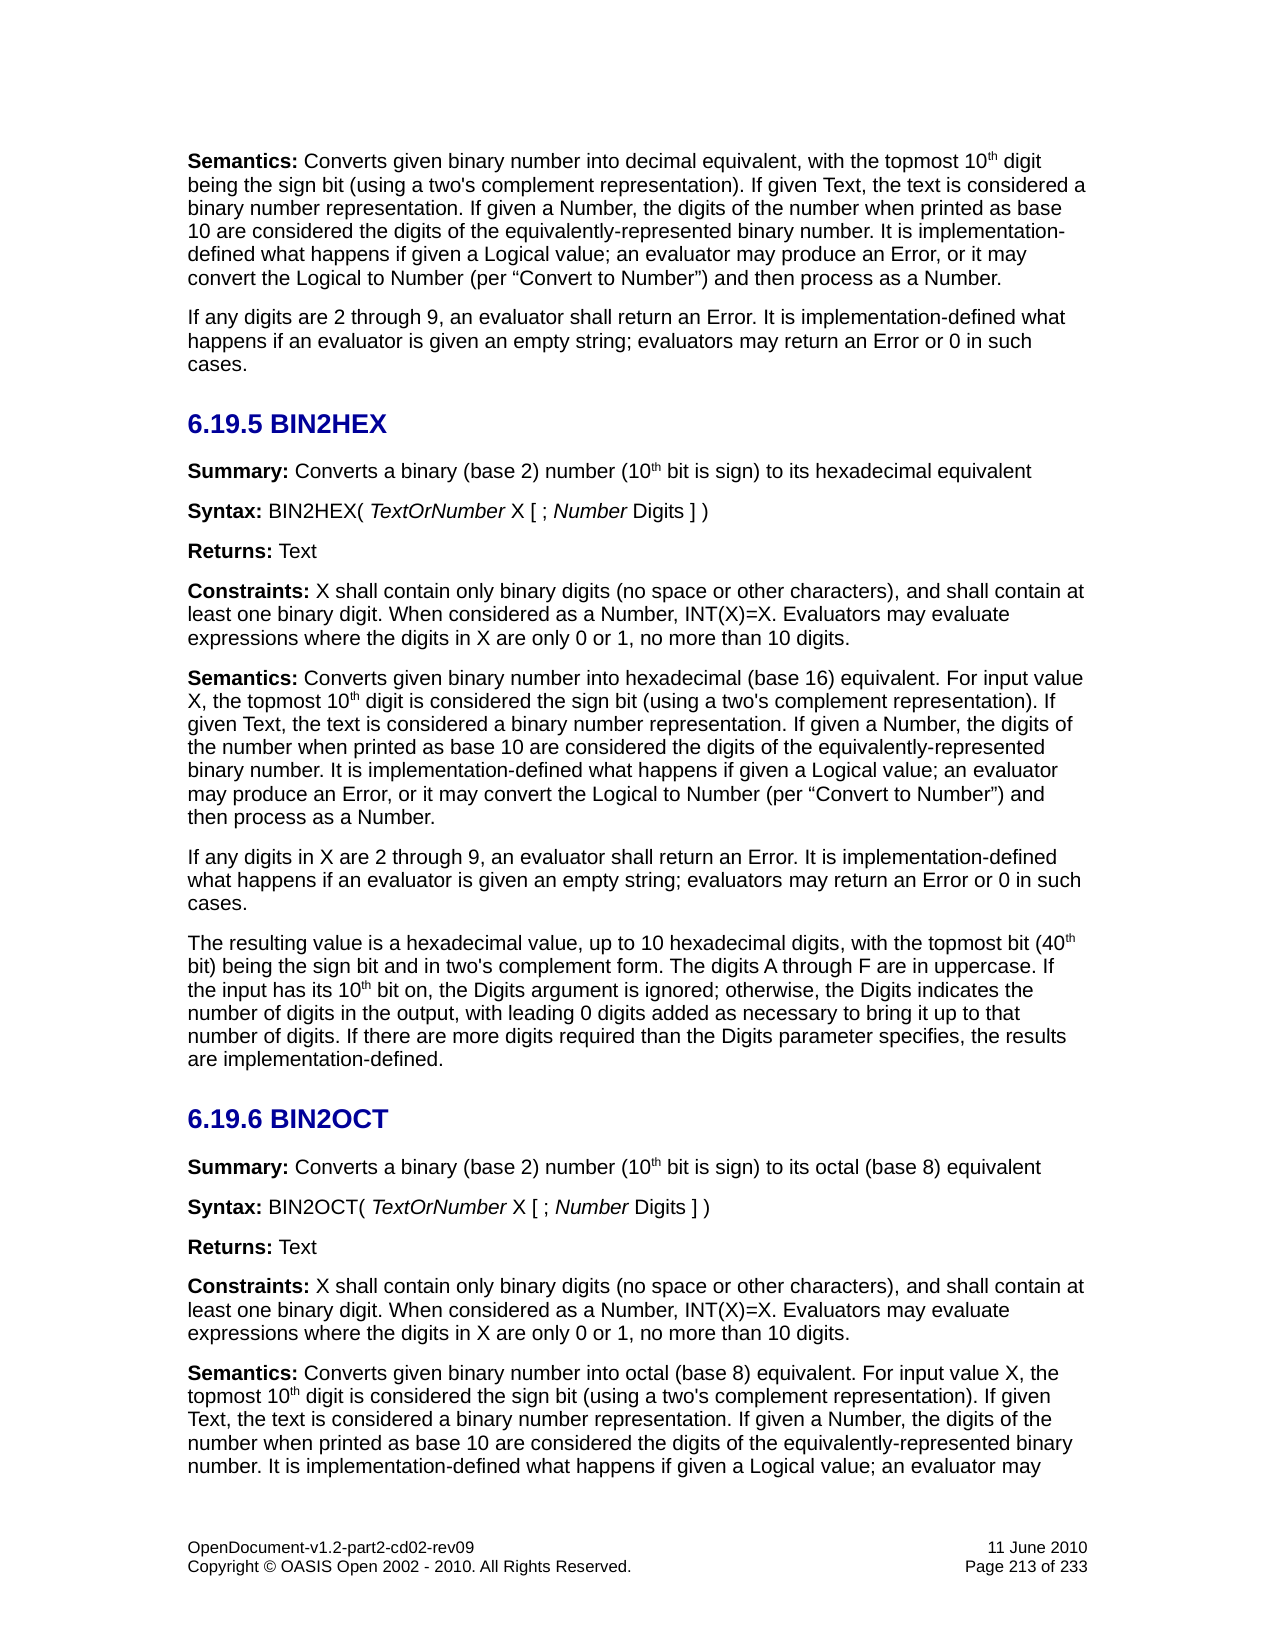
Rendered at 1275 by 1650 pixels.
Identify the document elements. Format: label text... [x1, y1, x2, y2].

text Semantics: Converts given binary number into hexadecimal (base 16) equivalent. For input value X, the topmost 10th digit is considered the sign bit (using a two's complement representation). If given Text, the text is considered a binary number representation. If given a Number, the digits of the number when printed as base 10 are considered the digits of the equivalently-represented binary number. It is implementation-defined what happens if given a Logical value; an evaluator may produce an Error, or it may convert the Logical to Number (per “Convert to Number”) and then process as a Number. [187, 666, 1088, 829]
text Syntax: BIN2OCT( TextOrNumber X [ ; Number Digits ] ) [187, 1195, 1088, 1219]
subtitle BIN2HEX [187, 409, 1088, 439]
text If any digits in X are 2 through 9, an evaluator shall return an Error. It is implementation-defined what happens if an evaluator is given an empty string; evaluators may return an Error or 0 in such cases. [187, 845, 1088, 915]
subtitle BIN2OCT [187, 1104, 1088, 1135]
text Syntax: BIN2HEX( TextOrNumber X [ ; Number Digits ] ) [187, 500, 1088, 523]
text Constraints: X shall contain only binary digits (no space or other characters), and shall contain at least one binary digit. When considered as a Number, INT(X)=X. Evaluators may evaluate expressions where the digits in X are only 0 or 1, no more than 10 digits. [187, 1275, 1088, 1345]
text Returns: Text [187, 540, 1088, 563]
text Summary: Converts a binary (base 2) number (10th bit is sign) to its octal (base 8) equivalent [187, 1156, 1088, 1179]
text The resulting value is a hexadecimal value, up to 10 hexadecimal digits, with the topmost bit (40th bit) being the sign bit and in two's complement form. The digits A through F are in uppercase. If the input has its 10th bit on, the Digits argument is ignored; otherwise, the Digits indicates the number of digits in the output, with leading 0 digits added as necessary to bring it up to that number of digits. If there are more digits required than the Digits parameter specifies, the results are implementation-defined. [187, 932, 1088, 1071]
text Returns: Text [187, 1235, 1088, 1258]
text Summary: Converts a binary (base 2) number (10th bit is sign) to its hexadecimal equivalent [187, 460, 1088, 483]
text If any digits are 2 through 9, an evaluator shall return an Error. It is implementation-defined what happens if an evaluator is given an empty string; evaluators may return an Error or 0 in such cases. [187, 306, 1088, 376]
text Semantics: Converts given binary number into decimal equivalent, with the topmost 10th digit being the sign bit (using a two's complement representation). If given Text, the text is considered a binary number representation. If given a Number, the digits of the number when printed as base 10 are considered the digits of the equivalently-represented binary number. It is implementation-defined what happens if given a Logical value; an evaluator may produce an Error, or it may convert the Logical to Number (per “Convert to Number”) and then process as a Number. [187, 150, 1088, 289]
text Constraints: X shall contain only binary digits (no space or other characters), and shall contain at least one binary digit. When considered as a Number, INT(X)=X. Evaluators may evaluate expressions where the digits in X are only 0 or 1, no more than 10 digits. [187, 580, 1088, 649]
text Semantics: Converts given binary number into octal (base 8) equivalent. For input value X, the topmost 10th digit is considered the sign bit (using a two's complement representation). If given Text, the text is considered a binary number representation. If given a Number, the digits of the number when printed as base 10 are considered the digits of the equivalently-represented binary number. It is implementation-defined what happens if given a Logical value; an evaluator may [187, 1362, 1088, 1478]
